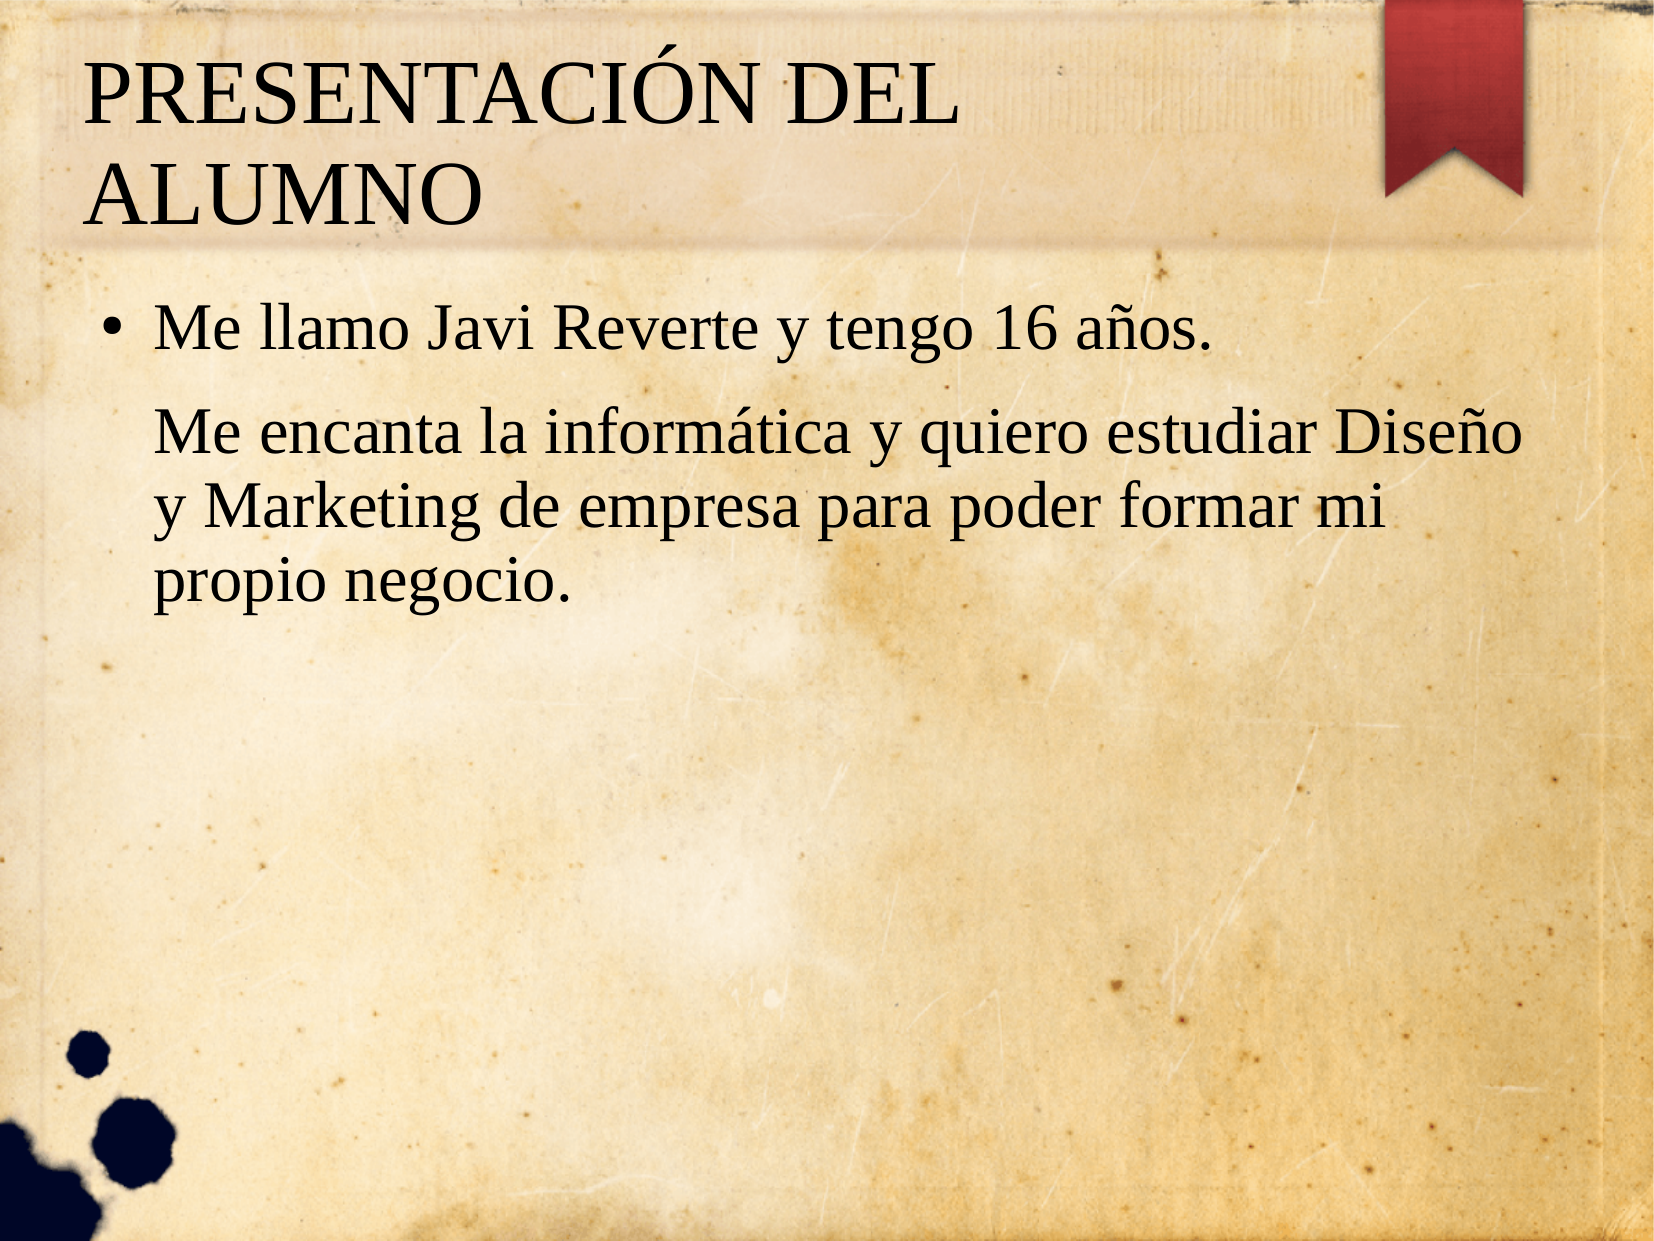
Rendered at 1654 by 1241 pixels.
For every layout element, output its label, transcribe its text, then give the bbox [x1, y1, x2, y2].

title PRESENTACIÓN DEL ALUMNO [82, 41, 1347, 245]
picture [0, 0, 1654, 1241]
list Me llamo Javi Reverte y tengo 16 años. Me encanta la informática y quiero estudiar Diseño y Marketing de empresa para poder formar mi propio negocio. [82, 290, 1538, 1010]
